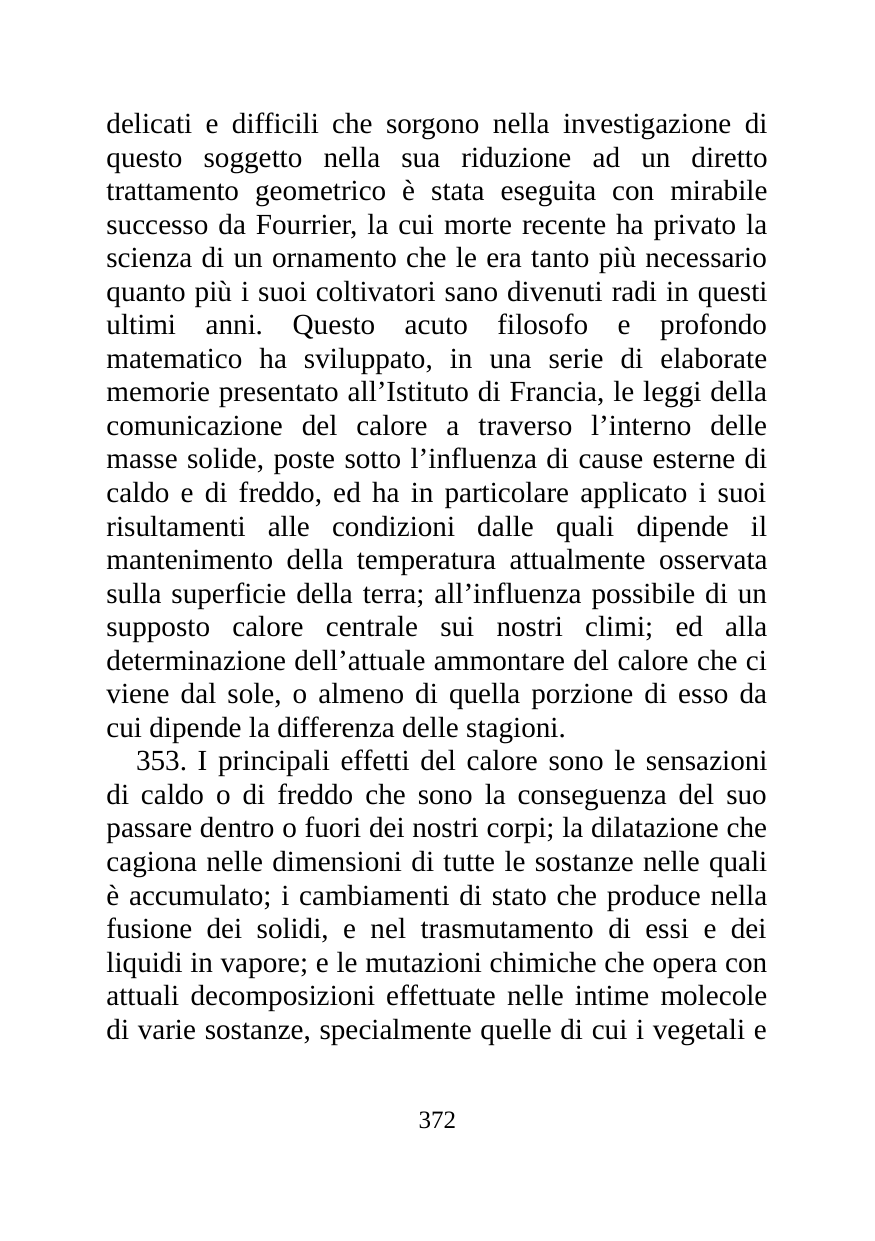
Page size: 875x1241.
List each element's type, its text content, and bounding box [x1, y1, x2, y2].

text delicati e difficili che sorgono nella investigazione di questo soggetto nella sua riduzione ad un diretto trattamento geometrico è stata eseguita con mirabile successo da Fourrier, la cui morte recente ha privato la scienza di un ornamento che le era tanto più necessario quanto più i suoi coltivatori sano divenuti radi in questi ultimi anni. Questo acuto filosofo e profondo matematico ha sviluppato, in una serie di elaborate memorie presentato all’Istituto di Francia, le leggi della comunicazione del calore a traverso l’interno delle masse solide, poste sotto l’influenza di cause esterne di caldo e di freddo, ed ha in particolare applicato i suoi risultamenti alle condizioni dalle quali dipende il mantenimento della temperatura attualmente osservata sulla superficie della terra; all’influenza possibile di un supposto calore centrale sui nostri climi; ed alla determinazione dell’attuale ammontare del calore che ci viene dal sole, o almeno di quella porzione di esso da cui dipende la differenza delle stagioni. [106, 106, 768, 743]
text 353. I principali effetti del calore sono le sensazioni di caldo o di freddo che sono la conseguenza del suo passare dentro o fuori dei nostri corpi; la dilatazione che cagiona nelle dimensioni di tutte le sostanze nelle quali è accumulato; i cambiamenti di stato che produce nella fusione dei solidi, e nel trasmutamento di essi e dei liquidi in vapore; e le mutazioni chimiche che opera con attuali decomposizioni effettuate nelle intime molecole di varie sostanze, specialmente quelle di cui i vegetali e [106, 743, 768, 1045]
